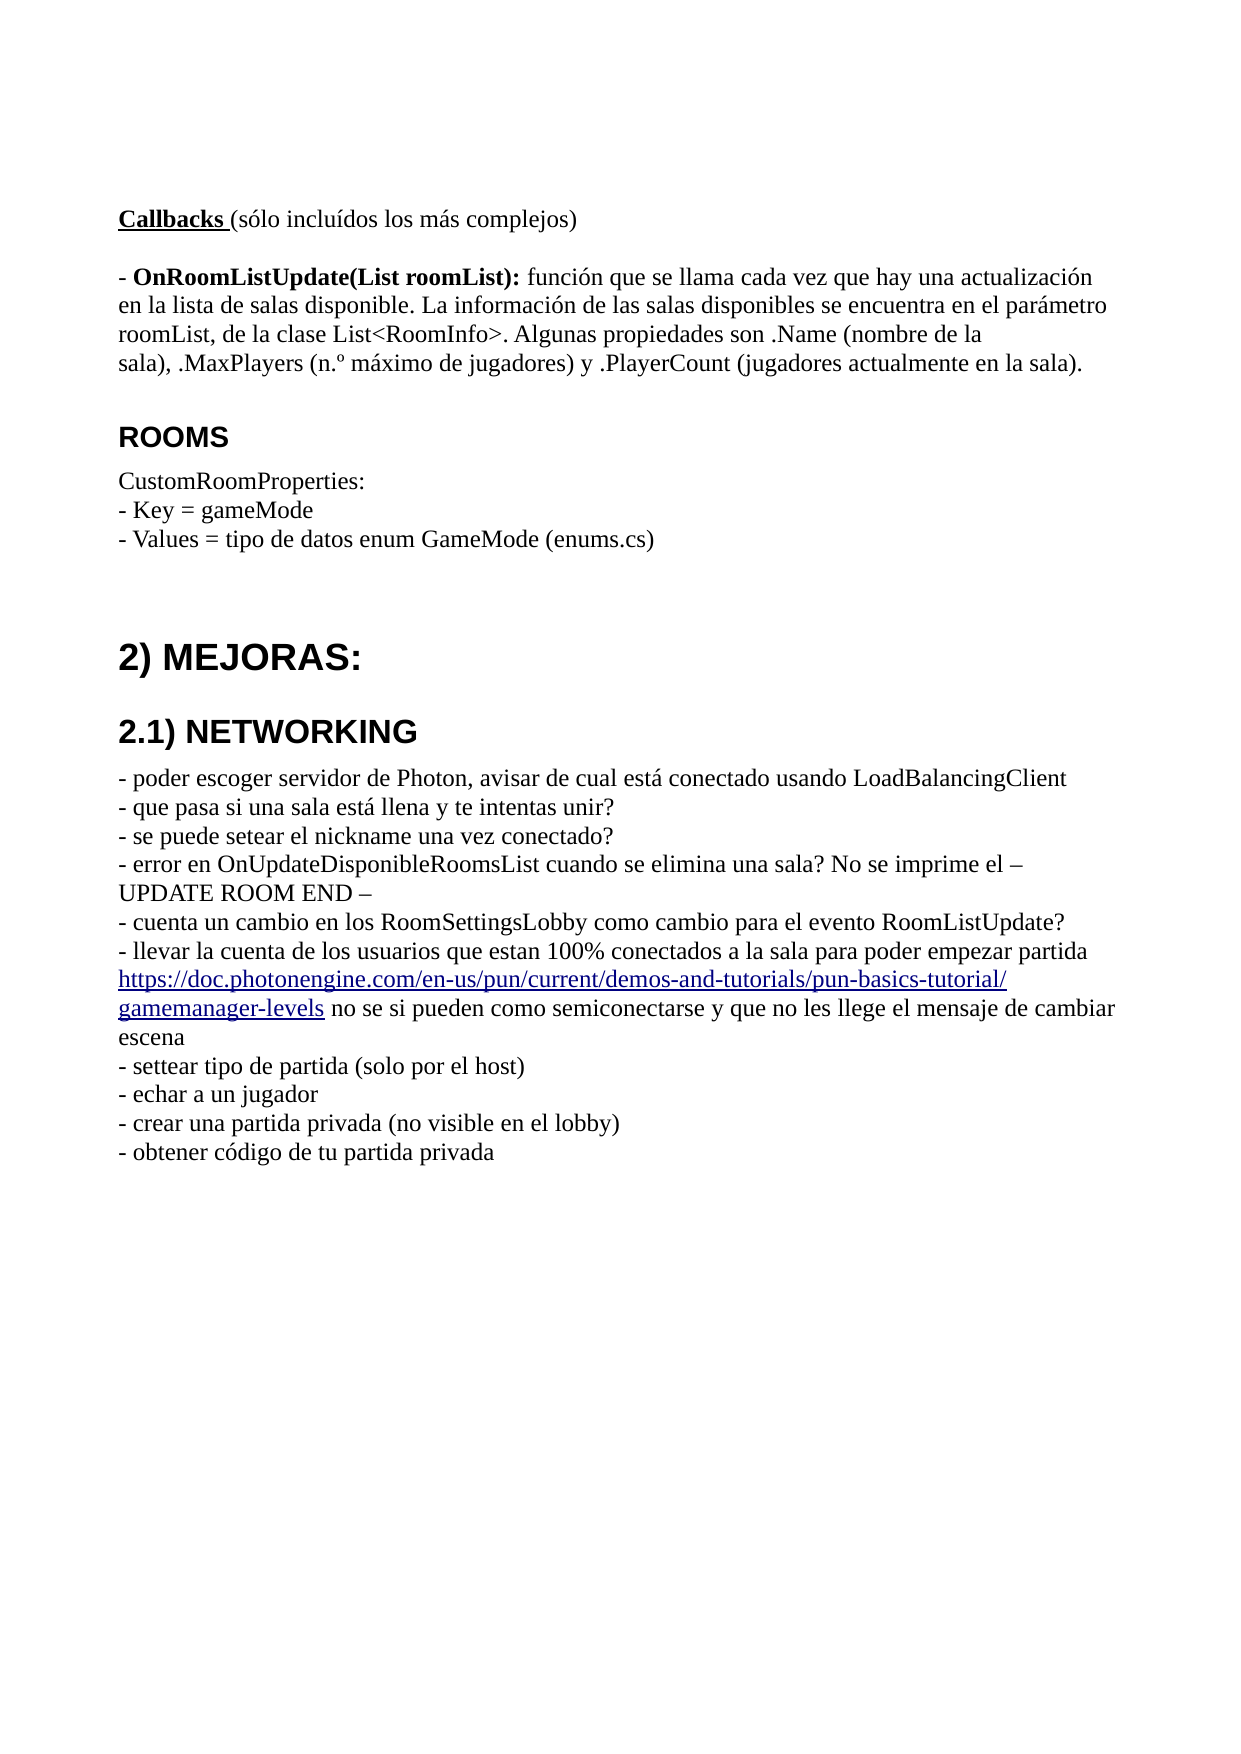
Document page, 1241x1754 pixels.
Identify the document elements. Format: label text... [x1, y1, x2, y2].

subtitle 2) MEJORAS: [118, 635, 1122, 679]
text - cuenta un cambio en los RoomSettingsLobby como cambio para el evento RoomListUpdate? [118, 907, 1122, 936]
subtitle 2.1) NETWORKING [118, 712, 1122, 751]
subtitle ROOMS [118, 420, 1122, 454]
text - poder escoger servidor de Photon, avisar de cual está conectado usando LoadBalancingClient [118, 763, 1122, 792]
text - se puede setear el nickname una vez conectado? [118, 821, 1122, 849]
text - OnRoomListUpdate(List roomList): función que se llama cada vez que hay una actualización en la lista de salas disponible. La información de las salas disponibles se encuentra en el parámetro roomList, de la clase List<RoomInfo>. Algunas propiedades son .Name (nombre de la sala), .MaxPlayers (n.º máximo de jugadores) y .PlayerCount (jugadores actualmente en la sala). [118, 262, 1122, 377]
text CustomRoomProperties: [118, 466, 1122, 495]
text - que pasa si una sala está llena y te intentas unir? [118, 792, 1122, 821]
text - obtener código de tu partida privada [118, 1137, 1122, 1166]
text - echar a un jugador [118, 1079, 1122, 1108]
text - error en OnUpdateDisponibleRoomsList cuando se elimina una sala? No se imprime el – UPDATE ROOM END – [118, 849, 1122, 907]
text Callbacks (sólo incluídos los más complejos) [118, 204, 1122, 233]
text - crear una partida privada (no visible en el lobby) [118, 1108, 1122, 1137]
text - Key = gameMode [118, 495, 1122, 524]
text - settear tipo de partida (solo por el host) [118, 1051, 1122, 1079]
text - llevar la cuenta de los usuarios que estan 100% conectados a la sala para poder empezar partida https://doc.photonengine.com/en-us/pun/current/demos-and-tutorials/pun-basics-tutorial/gamemanager-levels no se si pueden como semiconectarse y que no les llege el mensaje de cambiar escena [118, 936, 1122, 1051]
text - Values = tipo de datos enum GameMode (enums.cs) [118, 524, 1122, 553]
